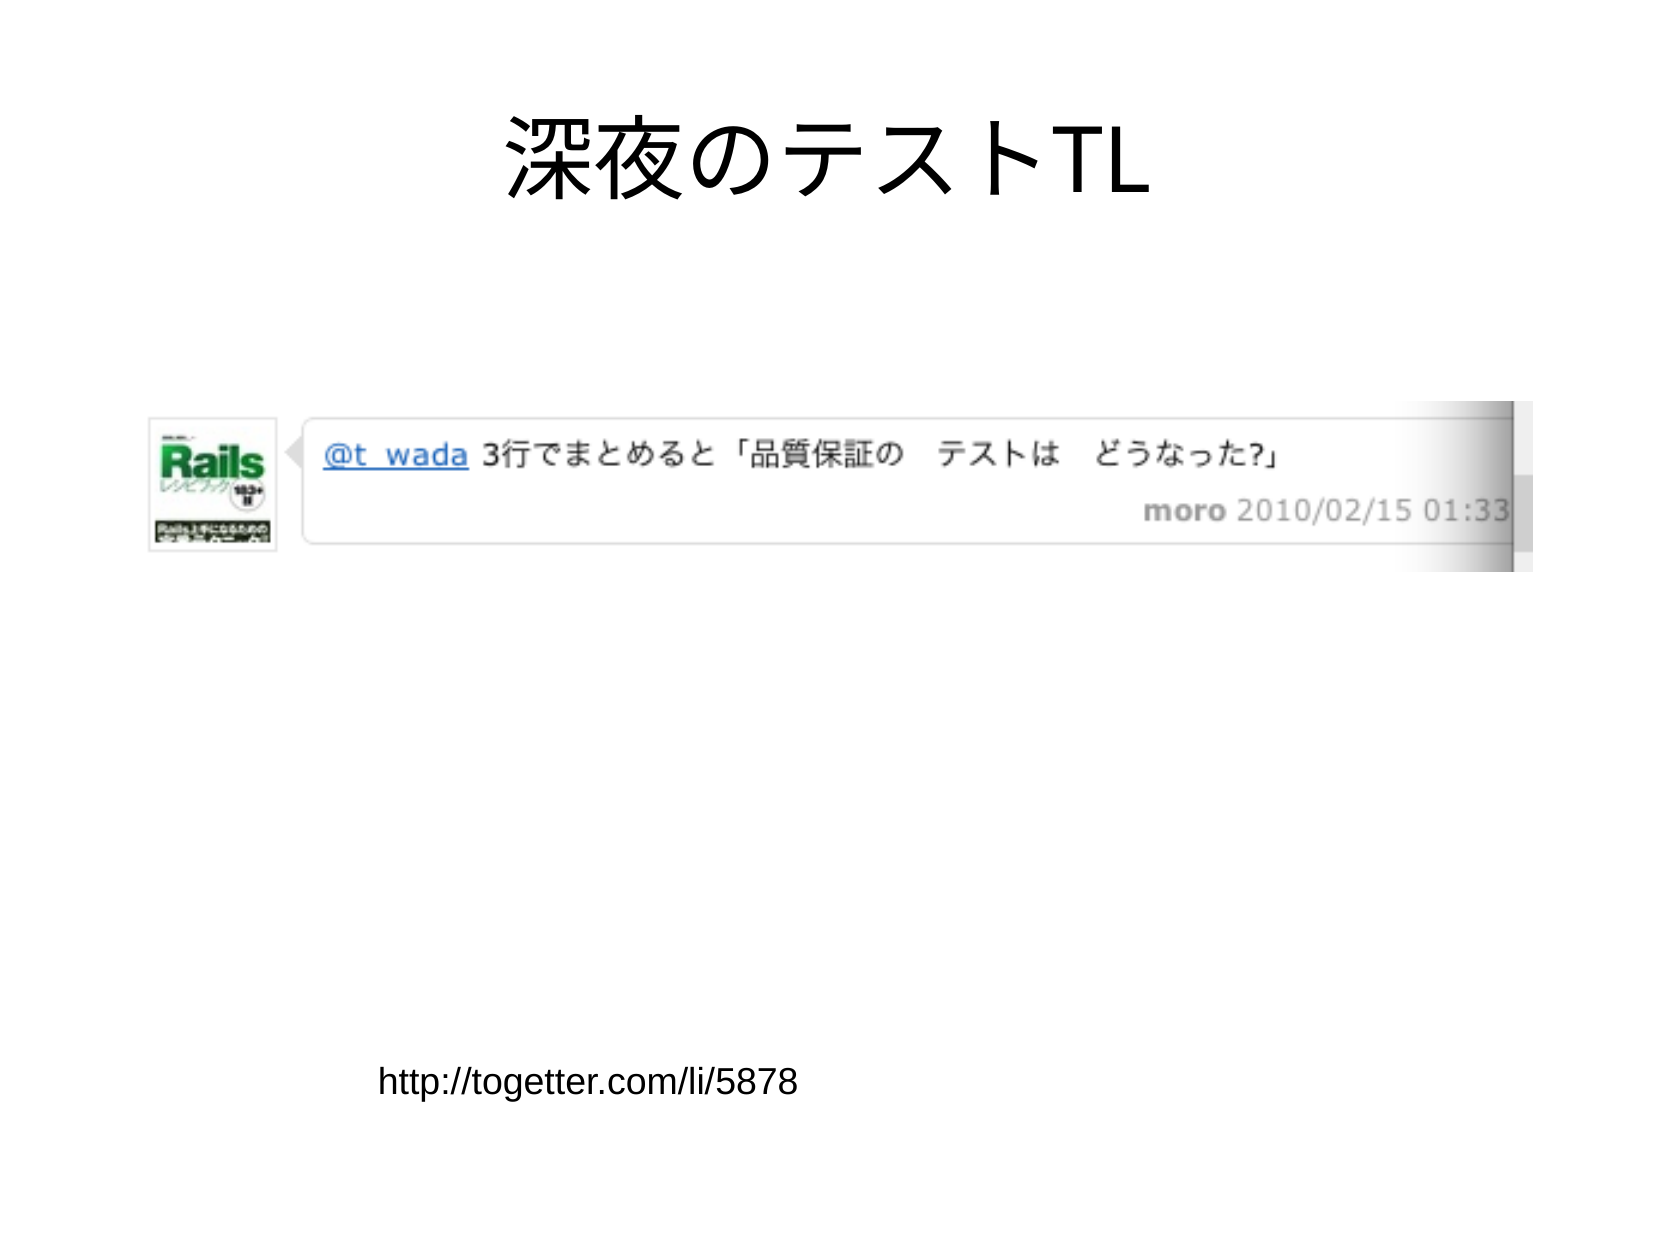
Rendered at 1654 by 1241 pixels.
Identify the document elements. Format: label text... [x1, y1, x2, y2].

picture [120, 401, 1533, 572]
title 深夜のテストTL [82, 49, 1571, 257]
text_box http://togetter.com/li/5878 [378, 1060, 1377, 1103]
